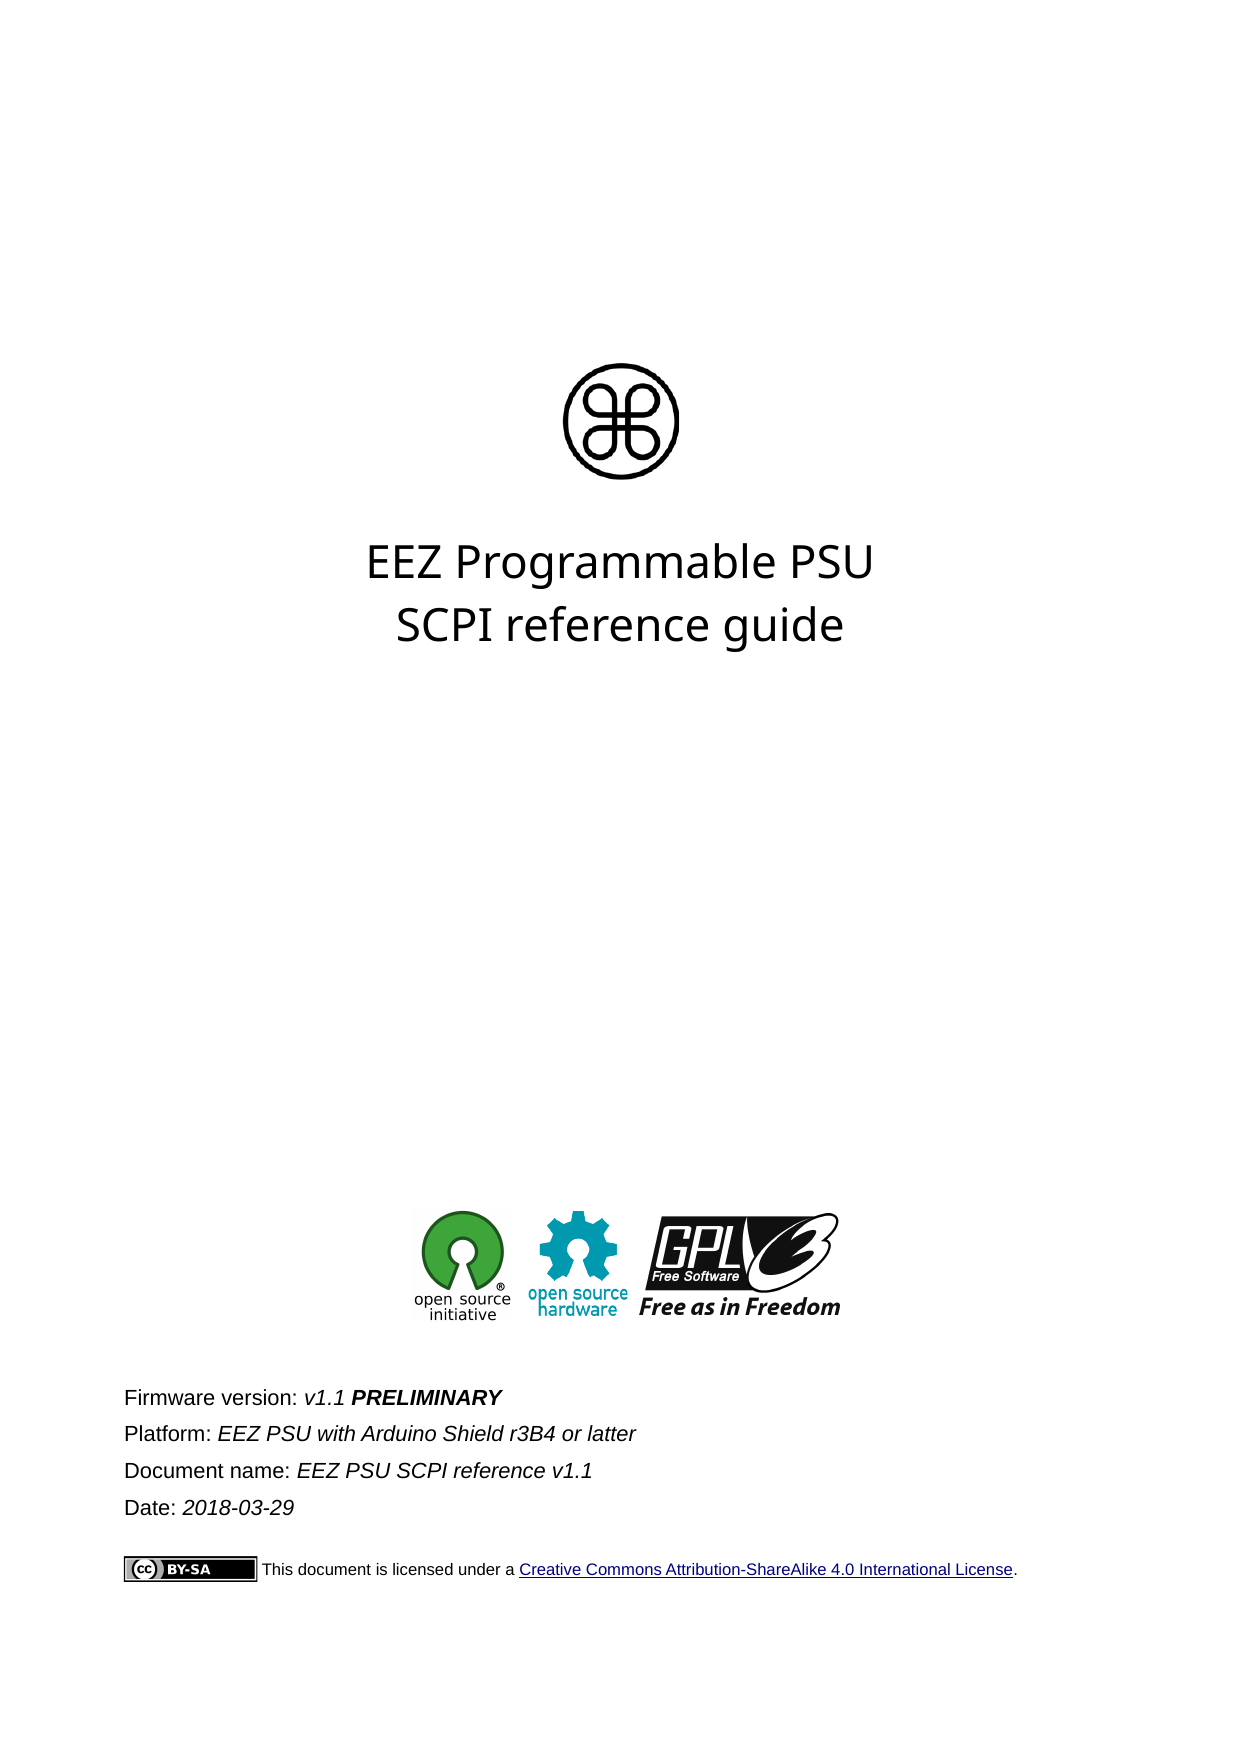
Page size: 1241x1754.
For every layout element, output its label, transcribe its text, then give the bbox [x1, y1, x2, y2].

picture [639, 1213, 840, 1315]
table_cell Document name: EEZ PSU SCPI reference v1.1 [118, 1452, 1122, 1489]
picture [528, 1211, 628, 1316]
picture [561, 361, 680, 480]
table_cell This document is licensed under a Creative Commons Attribution-ShareAlike 4.0 International License. [118, 1526, 1122, 1587]
title EEZ Programmable PSU SCPI reference guide [118, 530, 1122, 655]
table_cell [620, 1489, 1122, 1526]
table_cell Date: 2018-03-29 [118, 1489, 620, 1526]
table_cell Firmware version: v1.1 PRELIMINARY [118, 1379, 620, 1416]
table_cell [620, 1379, 1122, 1416]
picture [412, 1208, 513, 1323]
table_cell Platform: EEZ PSU with Arduino Shield r3B4 or latter [118, 1416, 1122, 1452]
table_header [118, 1189, 1122, 1379]
subtitle Start page [118, 59, 1122, 84]
picture [123, 1556, 258, 1582]
